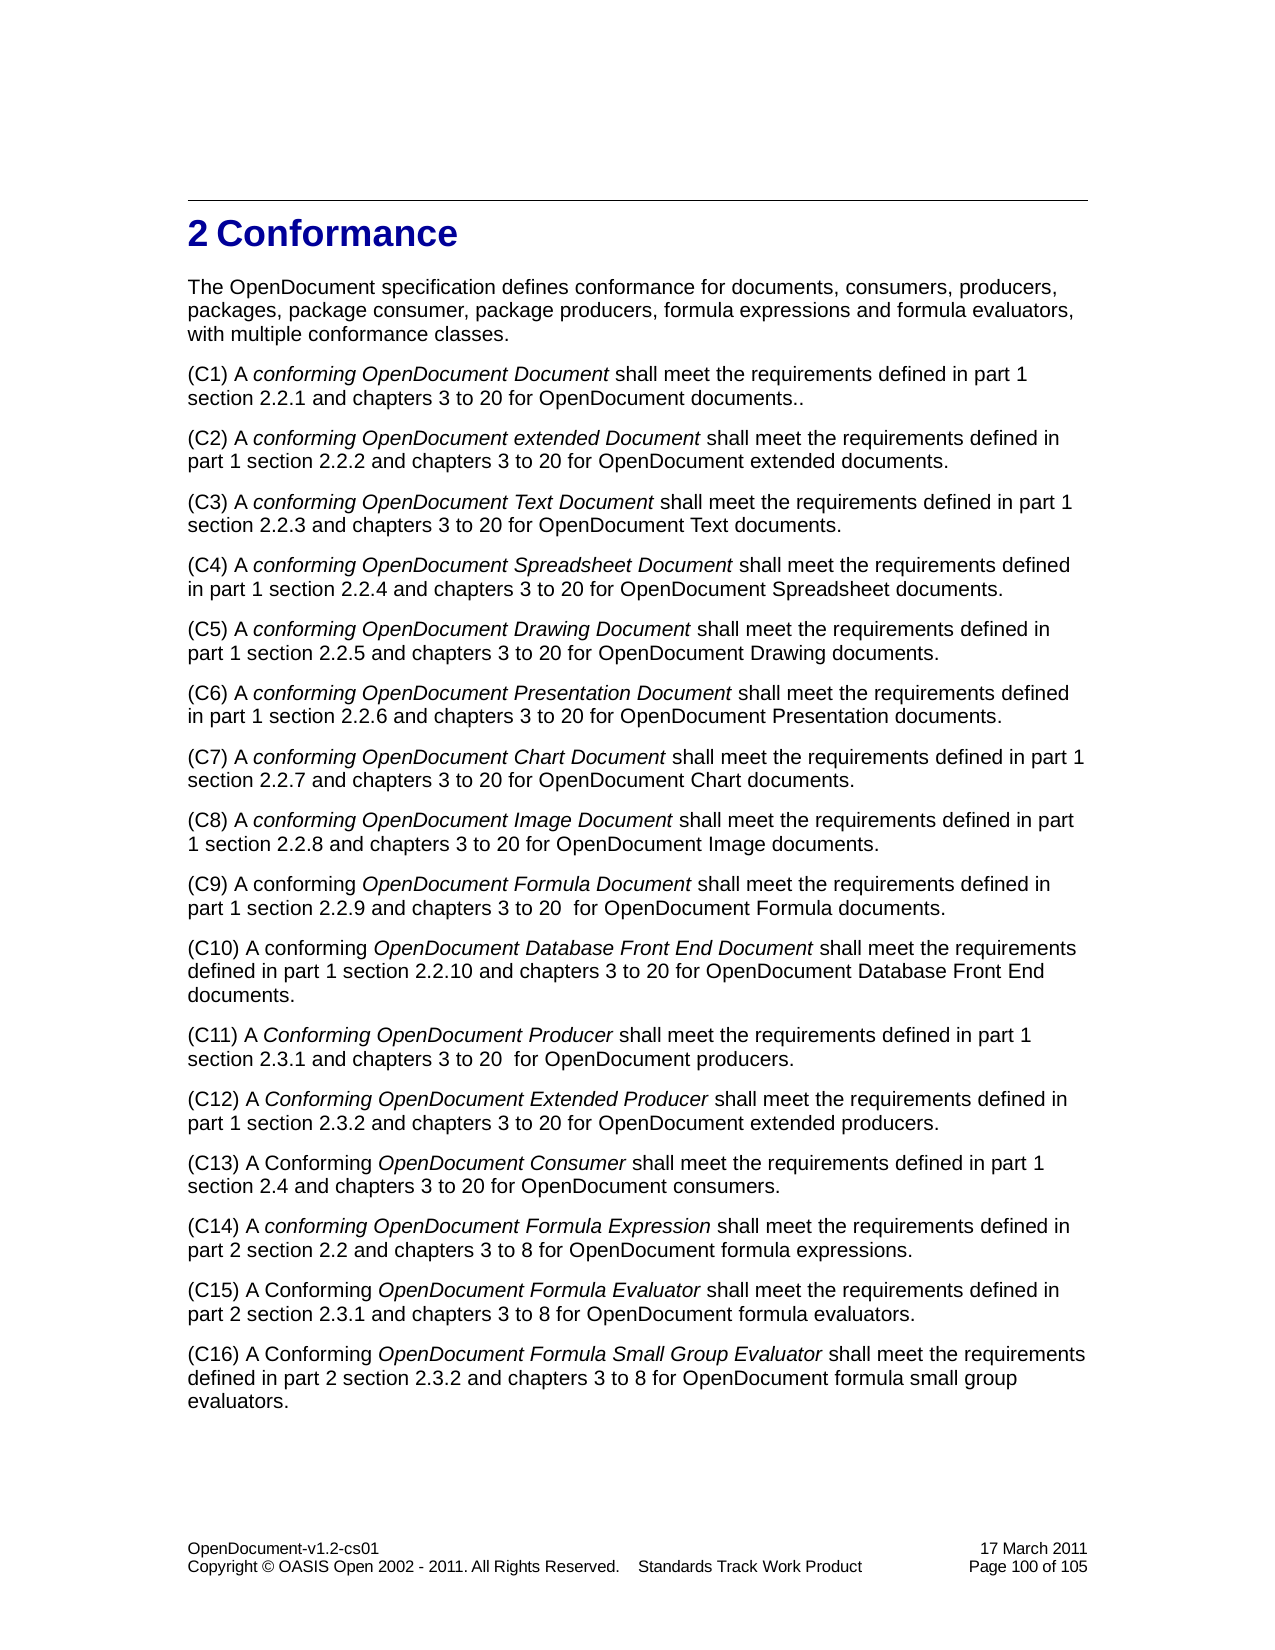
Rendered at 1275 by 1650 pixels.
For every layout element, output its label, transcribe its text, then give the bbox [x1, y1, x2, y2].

list A conforming OpenDocument Formula Document shall meet the requirements defined in part 1 section 2.2.9 and chapters 3 to 20 for OpenDocument Formula documents. [187, 873, 1088, 920]
list A conforming OpenDocument Formula Expression shall meet the requirements defined in part 2 section 2.2 and chapters 3 to 8 for OpenDocument formula expressions. [187, 1215, 1088, 1262]
subtitle Conformance [187, 201, 1088, 254]
list A conforming OpenDocument Presentation Document shall meet the requirements defined in part 1 section 2.2.6 and chapters 3 to 20 for OpenDocument Presentation documents. [187, 681, 1088, 728]
list A Conforming OpenDocument Consumer shall meet the requirements defined in part 1 section 2.4 and chapters 3 to 20 for OpenDocument consumers. [187, 1151, 1088, 1198]
list A Conforming OpenDocument Formula Evaluator shall meet the requirements defined in part 2 section 2.3.1 and chapters 3 to 8 for OpenDocument formula evaluators. [187, 1279, 1088, 1326]
list A conforming OpenDocument Chart Document shall meet the requirements defined in part 1 section 2.2.7 and chapters 3 to 20 for OpenDocument Chart documents. [187, 745, 1088, 792]
list A conforming OpenDocument Document shall meet the requirements defined in part 1 section 2.2.1 and chapters 3 to 20 for OpenDocument documents.. [187, 363, 1088, 410]
list A conforming OpenDocument Drawing Document shall meet the requirements defined in part 1 section 2.2.5 and chapters 3 to 20 for OpenDocument Drawing documents. [187, 618, 1088, 665]
list A conforming OpenDocument Image Document shall meet the requirements defined in part 1 section 2.2.8 and chapters 3 to 20 for OpenDocument Image documents. [187, 809, 1088, 856]
list A Conforming OpenDocument Formula Small Group Evaluator shall meet the requirements defined in part 2 section 2.3.2 and chapters 3 to 8 for OpenDocument formula small group evaluators. [187, 1342, 1088, 1413]
list A conforming OpenDocument Text Document shall meet the requirements defined in part 1 section 2.2.3 and chapters 3 to 20 for OpenDocument Text documents. [187, 490, 1088, 537]
list A conforming OpenDocument Spreadsheet Document shall meet the requirements defined in part 1 section 2.2.4 and chapters 3 to 20 for OpenDocument Spreadsheet documents. [187, 554, 1088, 601]
list A conforming OpenDocument extended Document shall meet the requirements defined in part 1 section 2.2.2 and chapters 3 to 20 for OpenDocument extended documents. [187, 426, 1088, 473]
list A Conforming OpenDocument Extended Producer shall meet the requirements defined in part 1 section 2.3.2 and chapters 3 to 20 for OpenDocument extended producers. [187, 1087, 1088, 1134]
list A Conforming OpenDocument Producer shall meet the requirements defined in part 1 section 2.3.1 and chapters 3 to 20 for OpenDocument producers. [187, 1024, 1088, 1071]
text The OpenDocument specification defines conformance for documents, consumers, producers, packages, package consumer, package producers, formula expressions and formula evaluators, with multiple conformance classes. [187, 275, 1088, 346]
list A conforming OpenDocument Database Front End Document shall meet the requirements defined in part 1 section 2.2.10 and chapters 3 to 20 for OpenDocument Database Front End documents. [187, 936, 1088, 1007]
